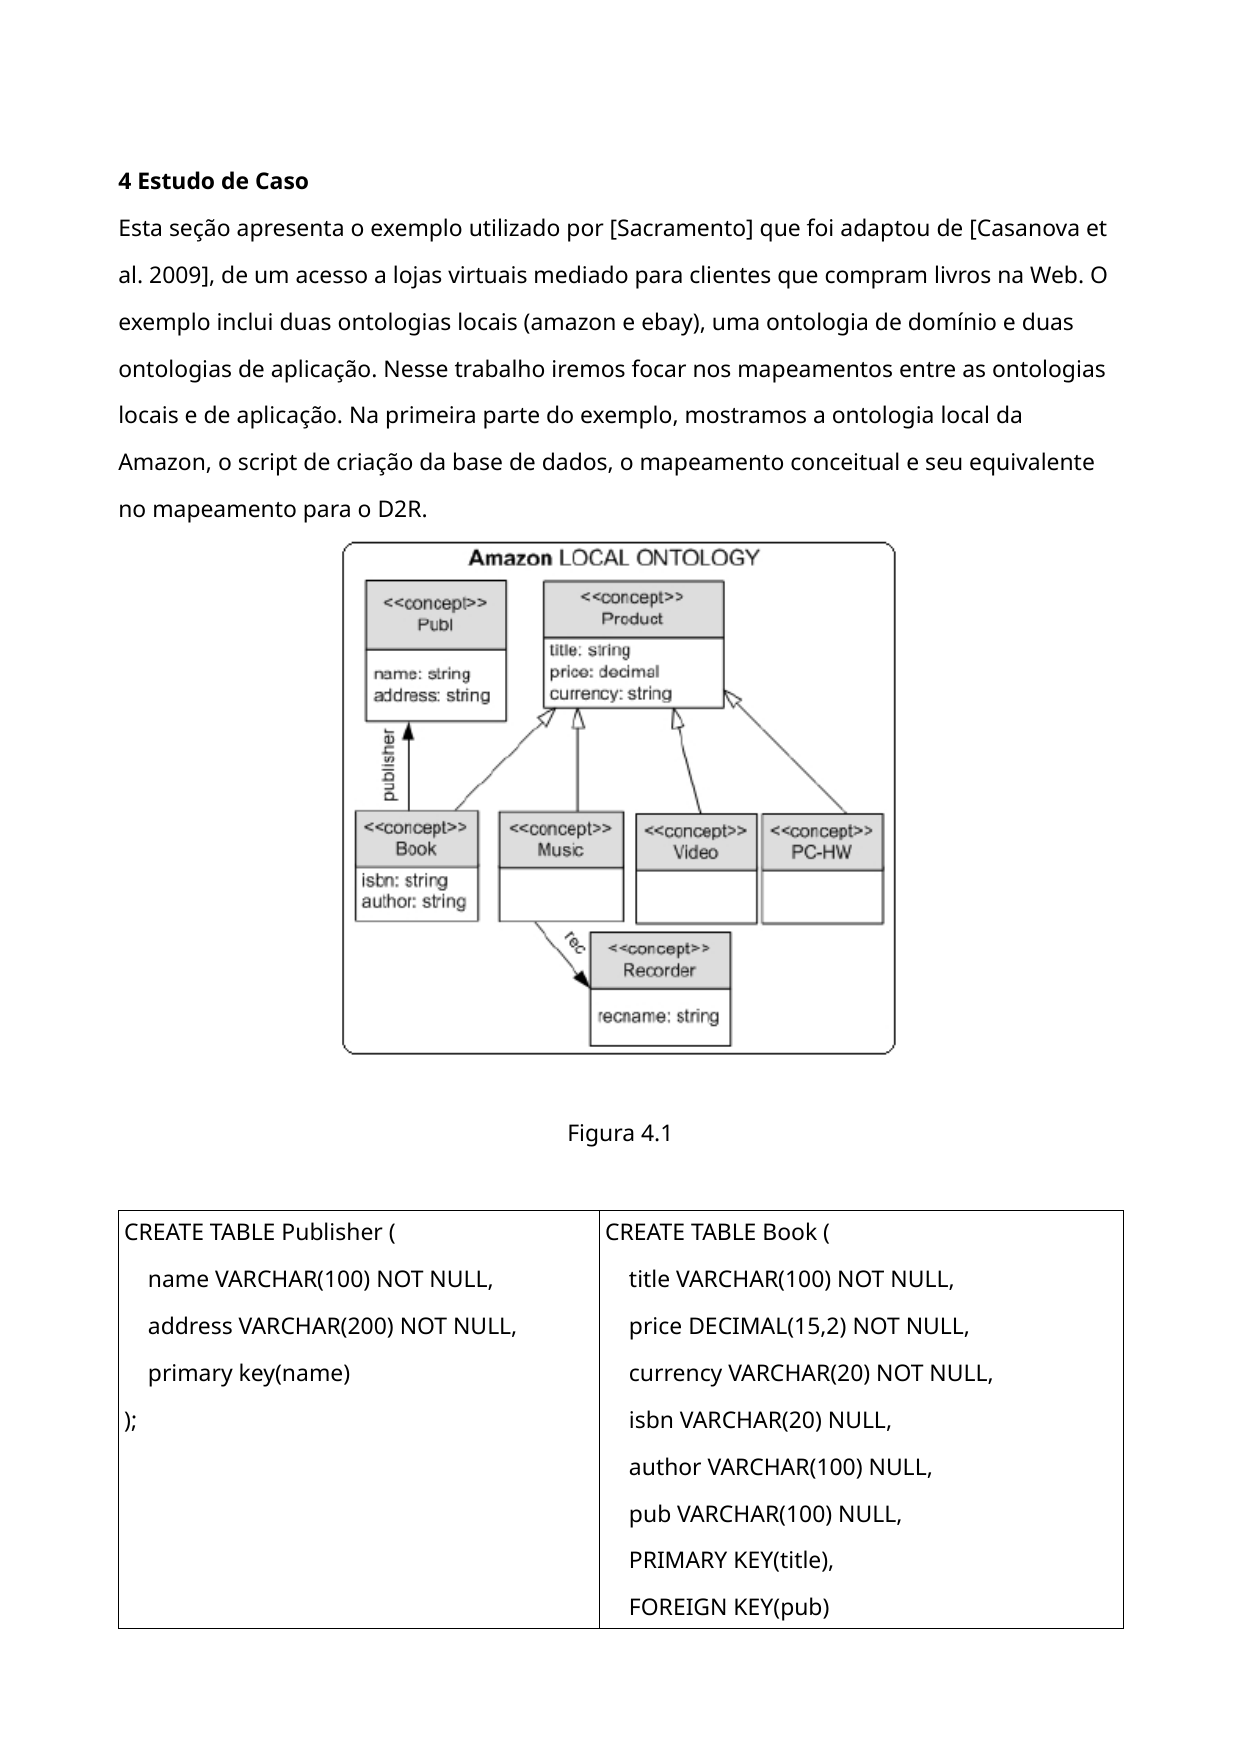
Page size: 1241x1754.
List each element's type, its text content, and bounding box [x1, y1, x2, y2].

table_header CREATE TABLE Publisher ( name VARCHAR(100) NOT NULL, address VARCHAR(200) NOT NULL, primary key(name) ); [119, 1211, 599, 1628]
text Figura 4.1 [118, 1117, 1122, 1148]
text Esta seção apresenta o exemplo utilizado por [Sacramento] que foi adaptou de [Casanova et al. 2009], de um acesso a lojas virtuais mediado para clientes que compram livros na Web. O exemplo inclui duas ontologias locais (amazon e ebay), uma ontologia de domínio e duas ontologias de aplicação. Nesse trabalho iremos focar nos mapeamentos entre as ontologias locais e de aplicação. Na primeira parte do exemplo, mostramos a ontologia local da Amazon, o script de criação da base de dados, o mapeamento conceitual e seu equivalente no mapeamento para o D2R. [118, 212, 1122, 524]
table_header CREATE TABLE Book ( title VARCHAR(100) NOT NULL, price DECIMAL(15,2) NOT NULL, currency VARCHAR(20) NOT NULL, isbn VARCHAR(20) NULL, author VARCHAR(100) NULL, pub VARCHAR(100) NULL, PRIMARY KEY(title), FOREIGN KEY(pub) [600, 1211, 1123, 1628]
text 4 Estudo de Caso [118, 165, 1122, 196]
